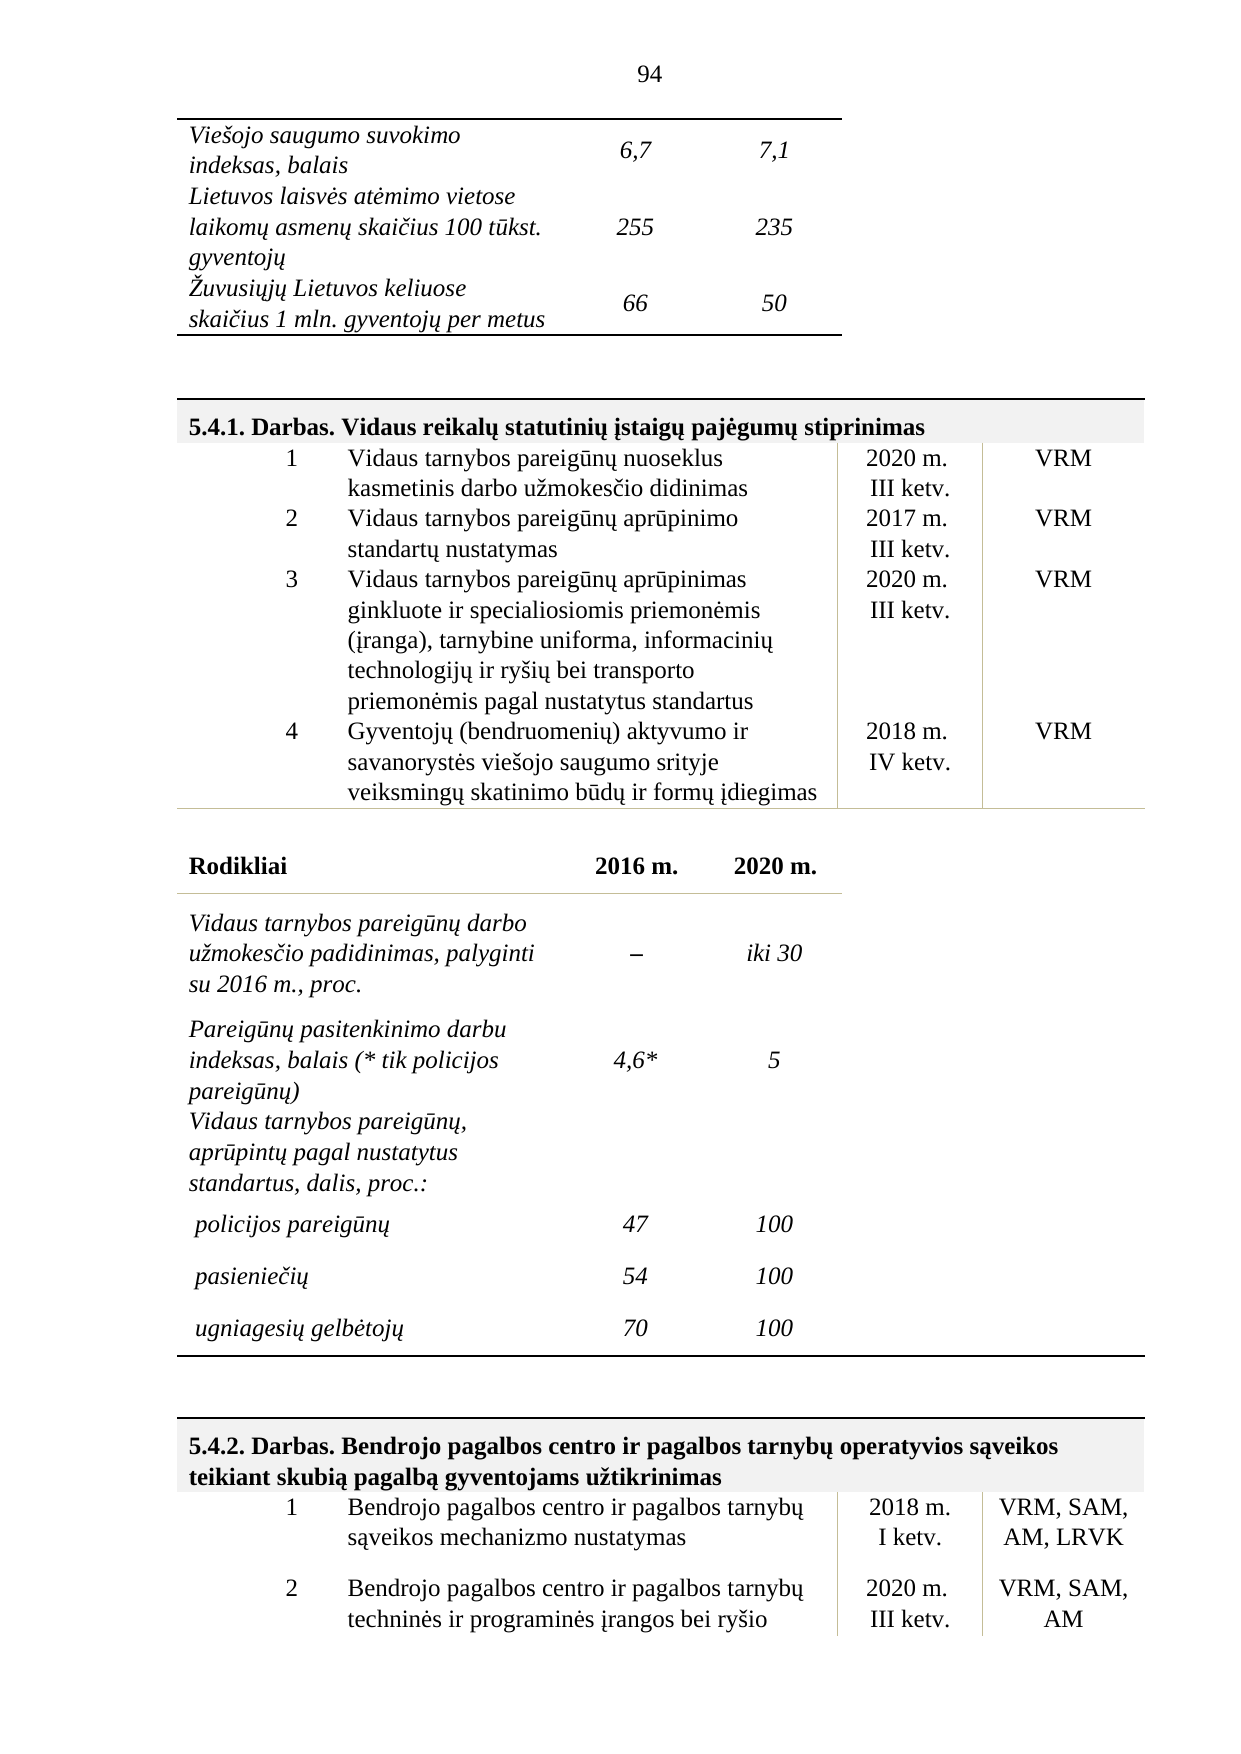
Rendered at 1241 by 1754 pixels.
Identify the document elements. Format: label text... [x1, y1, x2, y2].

table_cell 6,7 [565, 120, 708, 181]
table_cell [842, 840, 982, 892]
table_cell [982, 1357, 1144, 1417]
table_cell [708, 367, 842, 398]
table_cell Vidaus tarnybos pareigūnų darbo užmokesčio padidinimas, palyginti su 2016 m., proc. [177, 894, 564, 1014]
table_cell 2 [247, 1573, 336, 1636]
table_cell – [565, 894, 708, 1014]
table_cell 2020 m. III ketv. [838, 564, 982, 716]
table_cell [336, 336, 532, 367]
table_cell 255 [565, 181, 708, 273]
table_cell [177, 1357, 247, 1417]
table_cell VRM [983, 716, 1144, 808]
table_cell [982, 273, 1144, 334]
table_cell [982, 181, 1144, 273]
table_cell [842, 1014, 982, 1106]
table_cell [982, 893, 1144, 1014]
table_cell 5.4.1. Darbas. Vidaus reikalų statutinių įstaigų pajėgumų stiprinimas [177, 400, 1144, 443]
table_cell Rodikliai [177, 840, 564, 892]
table_cell 66 [565, 273, 708, 334]
table_cell [708, 1357, 842, 1417]
table_cell 235 [708, 181, 842, 273]
table_cell [982, 1199, 1144, 1251]
table_cell [247, 1357, 336, 1417]
table_cell 54 [565, 1251, 708, 1303]
table_cell Lietuvos laisvės atėmimo vietose laikomų asmenų skaičius 100 tūkst. gyventojų [177, 181, 564, 273]
table_cell [982, 1014, 1144, 1106]
table_cell [982, 1303, 1144, 1354]
table_cell [177, 1492, 247, 1573]
table_cell 2 [247, 504, 336, 564]
table_cell 50 [708, 273, 842, 334]
table_cell [982, 118, 1144, 181]
table_cell VRM [983, 443, 1144, 503]
table_cell [982, 809, 1144, 840]
table_cell [177, 504, 247, 564]
table_cell 2020 m. [708, 840, 842, 892]
table_cell ugniagesių gelbėtojų [177, 1303, 564, 1354]
table_cell 70 [565, 1303, 708, 1354]
table_cell [177, 809, 247, 840]
table_cell [982, 840, 1144, 892]
table_cell 1 [247, 1492, 336, 1573]
table_cell [842, 1199, 982, 1251]
table_cell Vidaus tarnybos pareigūnų, aprūpintų pagal nustatytus standartus, dalis, proc.: [177, 1106, 564, 1199]
table_cell Bendrojo pagalbos centro ir pagalbos tarnybų techninės ir programinės įrangos bei ryšio [336, 1573, 837, 1636]
table_cell [247, 809, 336, 840]
table_cell [247, 367, 336, 398]
table_cell [532, 1357, 564, 1417]
table_cell 1 [247, 443, 336, 503]
table_cell [842, 367, 982, 398]
table_cell [842, 809, 982, 840]
table_cell [842, 1357, 982, 1417]
table_cell [842, 893, 982, 1014]
table_cell [842, 1303, 982, 1354]
table_cell [708, 1106, 842, 1199]
table_cell [982, 1106, 1144, 1199]
table_cell 2018 m. IV ketv. [838, 716, 982, 808]
table_cell [532, 809, 564, 840]
table_cell VRM, SAM, AM, LRVK [983, 1492, 1144, 1573]
table_cell [982, 1251, 1144, 1303]
table_cell policijos pareigūnų [177, 1199, 564, 1251]
table_cell Vidaus tarnybos pareigūnų aprūpinimo standartų nustatymas [336, 504, 837, 564]
table_cell [842, 1106, 982, 1199]
table_cell 5 [708, 1014, 842, 1106]
table_cell [842, 1251, 982, 1303]
table_cell [177, 716, 247, 808]
table_cell VRM [983, 564, 1144, 716]
table_cell Žuvusiųjų Lietuvos keliuose skaičius 1 mln. gyventojų per metus [177, 273, 564, 334]
table_cell [708, 809, 842, 840]
table_cell 4 [247, 716, 336, 808]
table_cell Pareigūnų pasitenkinimo darbu indeksas, balais (* tik policijos pareigūnų) [177, 1014, 564, 1106]
table_cell Vidaus tarnybos pareigūnų nuoseklus kasmetinis darbo užmokesčio didinimas [336, 443, 837, 503]
table_cell [532, 367, 564, 398]
table_cell [177, 336, 247, 367]
table_cell 100 [708, 1303, 842, 1354]
table_cell [177, 367, 247, 398]
table_cell [842, 181, 982, 273]
table_cell [336, 367, 532, 398]
table_cell 100 [708, 1251, 842, 1303]
table_cell Vidaus tarnybos pareigūnų aprūpinimas ginkluote ir specialiosiomis priemonėmis (įranga), tarnybine uniforma, informacinių technologijų ir ryšių bei transporto priemonėmis pagal nustatytus standartus [336, 564, 837, 716]
table_cell [708, 336, 842, 367]
table_cell [177, 1573, 247, 1636]
table_cell iki 30 [708, 894, 842, 1014]
table_cell [842, 273, 982, 334]
table_cell [532, 336, 564, 367]
table_cell 100 [708, 1199, 842, 1251]
table_cell VRM, SAM, AM [983, 1573, 1144, 1636]
table_cell [336, 1357, 532, 1417]
table_cell [842, 334, 982, 367]
table_cell 5.4.2. Darbas. Bendrojo pagalbos centro ir pagalbos tarnybų operatyvios sąveikos teikiant skubią pagalbą gyventojams užtikrinimas [177, 1419, 1144, 1492]
table_cell [565, 809, 708, 840]
table_cell [177, 564, 247, 716]
table_cell 2017 m. III ketv. [838, 504, 982, 564]
table_cell [565, 1106, 708, 1199]
table_cell [842, 118, 982, 181]
table_cell [565, 1357, 708, 1417]
table_cell [982, 334, 1144, 367]
table_cell [565, 336, 708, 367]
table_cell [982, 367, 1144, 398]
table_cell 4,6* [565, 1014, 708, 1106]
table_cell 3 [247, 564, 336, 716]
table_cell Viešojo saugumo suvokimo indeksas, balais [177, 120, 564, 181]
table_cell [336, 809, 532, 840]
table_cell Bendrojo pagalbos centro ir pagalbos tarnybų sąveikos mechanizmo nustatymas [336, 1492, 837, 1573]
table_cell 2018 m. I ketv. [838, 1492, 982, 1573]
table_cell 7,1 [708, 120, 842, 181]
table_cell [565, 367, 708, 398]
table_cell [177, 443, 247, 503]
table_cell VRM [983, 504, 1144, 564]
table_cell [247, 336, 336, 367]
table_cell Gyventojų (bendruomenių) aktyvumo ir savanorystės viešojo saugumo srityje veiksmingų skatinimo būdų ir formų įdiegimas [336, 716, 837, 808]
table_cell 2020 m. III ketv. [838, 1573, 982, 1636]
table_cell 2020 m. III ketv. [838, 443, 982, 503]
table_cell 47 [565, 1199, 708, 1251]
table_cell 2016 m. [565, 840, 708, 892]
table_cell pasieniečių [177, 1251, 564, 1303]
